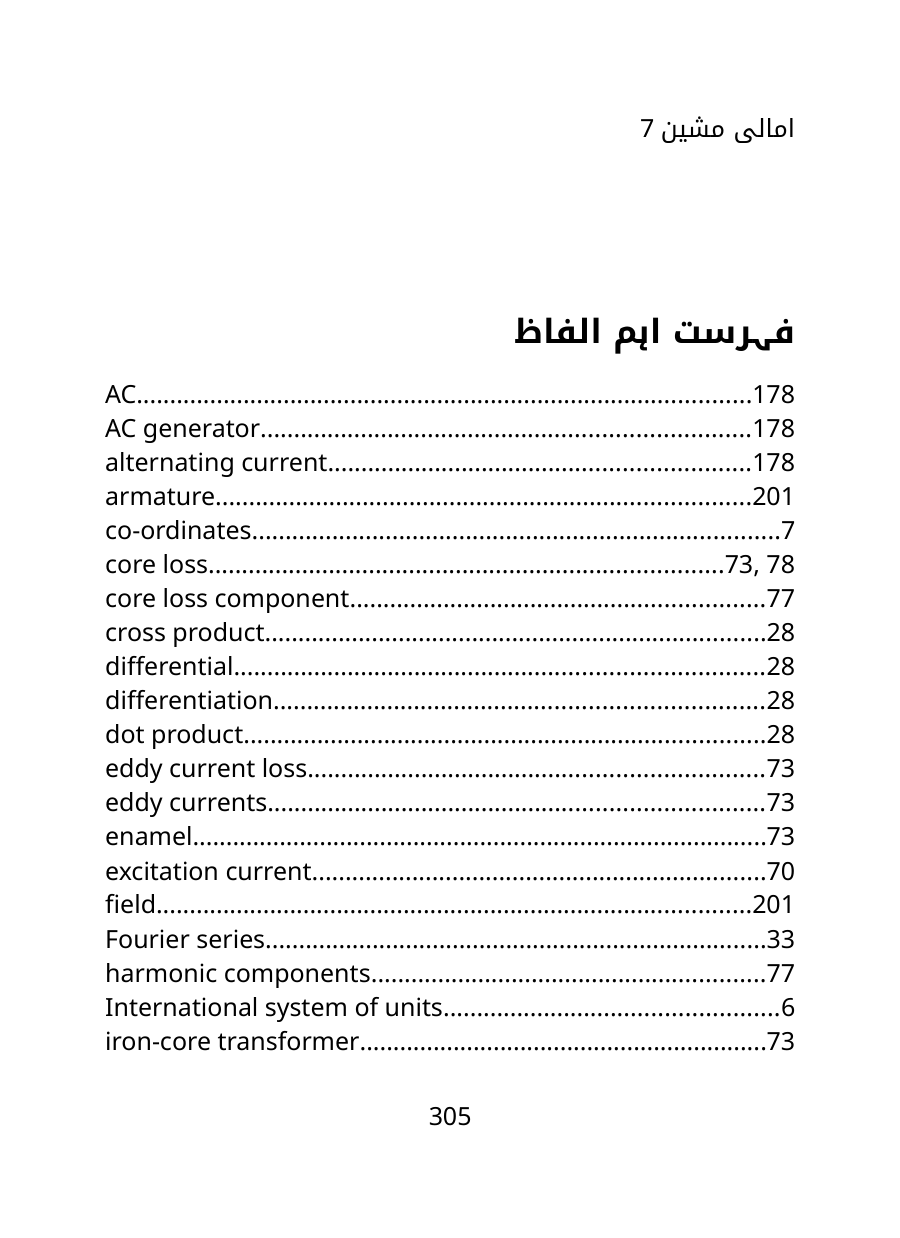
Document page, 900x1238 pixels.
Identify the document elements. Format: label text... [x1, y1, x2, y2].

text cross product 28 [105, 615, 795, 649]
text core loss component 77 [105, 581, 795, 615]
text dot product 28 [105, 717, 795, 751]
text AC generator 178 [105, 410, 795, 444]
text core loss 73, 78 [105, 547, 795, 581]
text AC 178 [105, 376, 795, 410]
text co-ordinates 7 [105, 512, 795, 547]
text differentiation 28 [105, 683, 795, 717]
subtitle فہرست اہم الفاظ [105, 301, 795, 364]
text enamel 73 [105, 819, 795, 853]
text harmonic components 77 [105, 955, 795, 989]
text excitation current 70 [105, 853, 795, 887]
text alternating current 178 [105, 444, 795, 478]
text iron-core transformer 73 [105, 1023, 795, 1057]
text eddy current loss 73 [105, 751, 795, 785]
text eddy currents 73 [105, 785, 795, 819]
text differential 28 [105, 649, 795, 683]
text armature 201 [105, 478, 795, 512]
text Fourier series 33 [105, 921, 795, 955]
text field 201 [105, 887, 795, 921]
text International system of units 6 [105, 989, 795, 1023]
